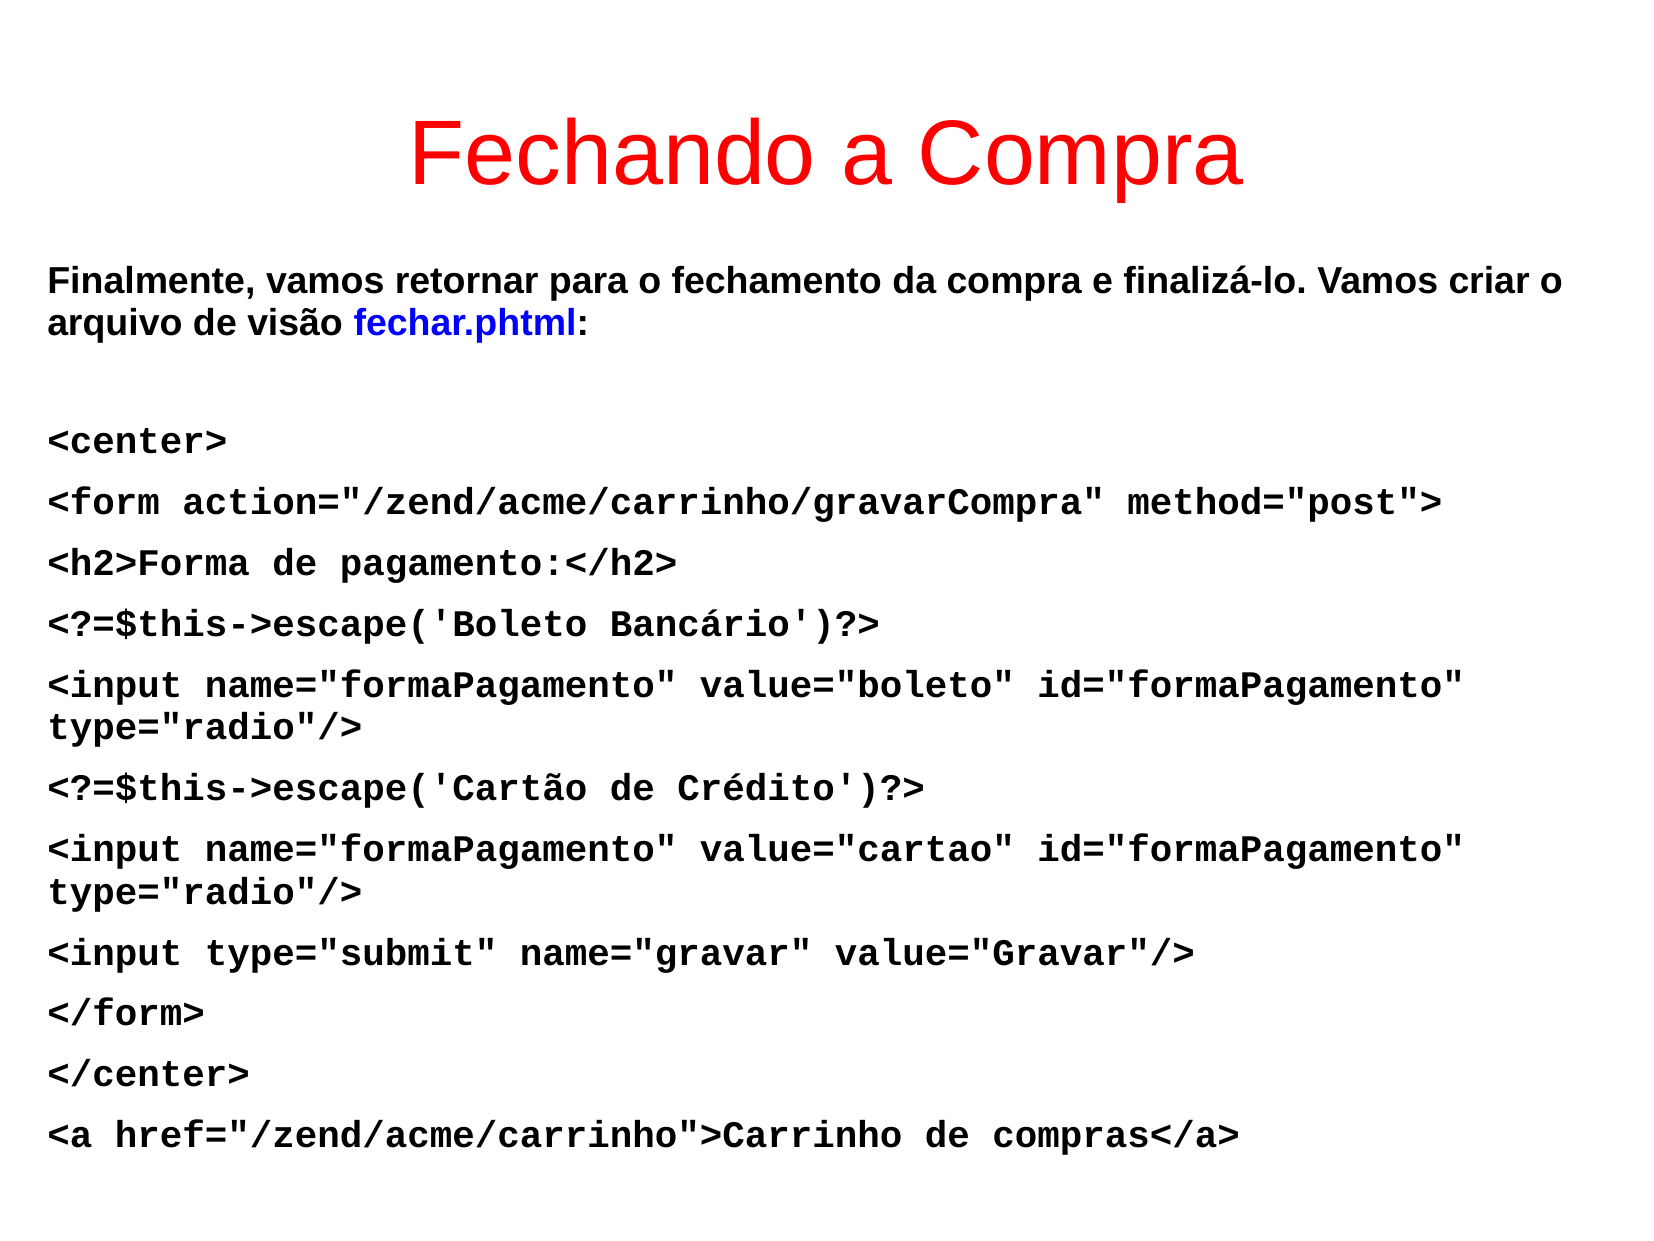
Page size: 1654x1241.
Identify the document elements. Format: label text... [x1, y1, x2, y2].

list Finalmente, vamos retornar para o fechamento da compra e finalizá-lo. Vamos criar o arquivo de visão fechar.phtml: <center> <form action="/zend/acme/carrinho/gravarCompra" method="post"> <h2>Forma de pagamento:</h2> <?=$this->escape('Boleto Bancário')?> <input name="formaPagamento" value="boleto" id="formaPagamento" type="radio"/> <?=$this->escape('Cartão de Crédito')?> <input name="formaPagamento" value="cartao" id="formaPagamento" type="radio"/> <input type="submit" name="gravar" value="Gravar"/> </form> </center> <a href="/zend/acme/carrinho">Carrinho de compras</a> [47, 259, 1595, 1205]
title Fechando a Compra [82, 49, 1571, 257]
